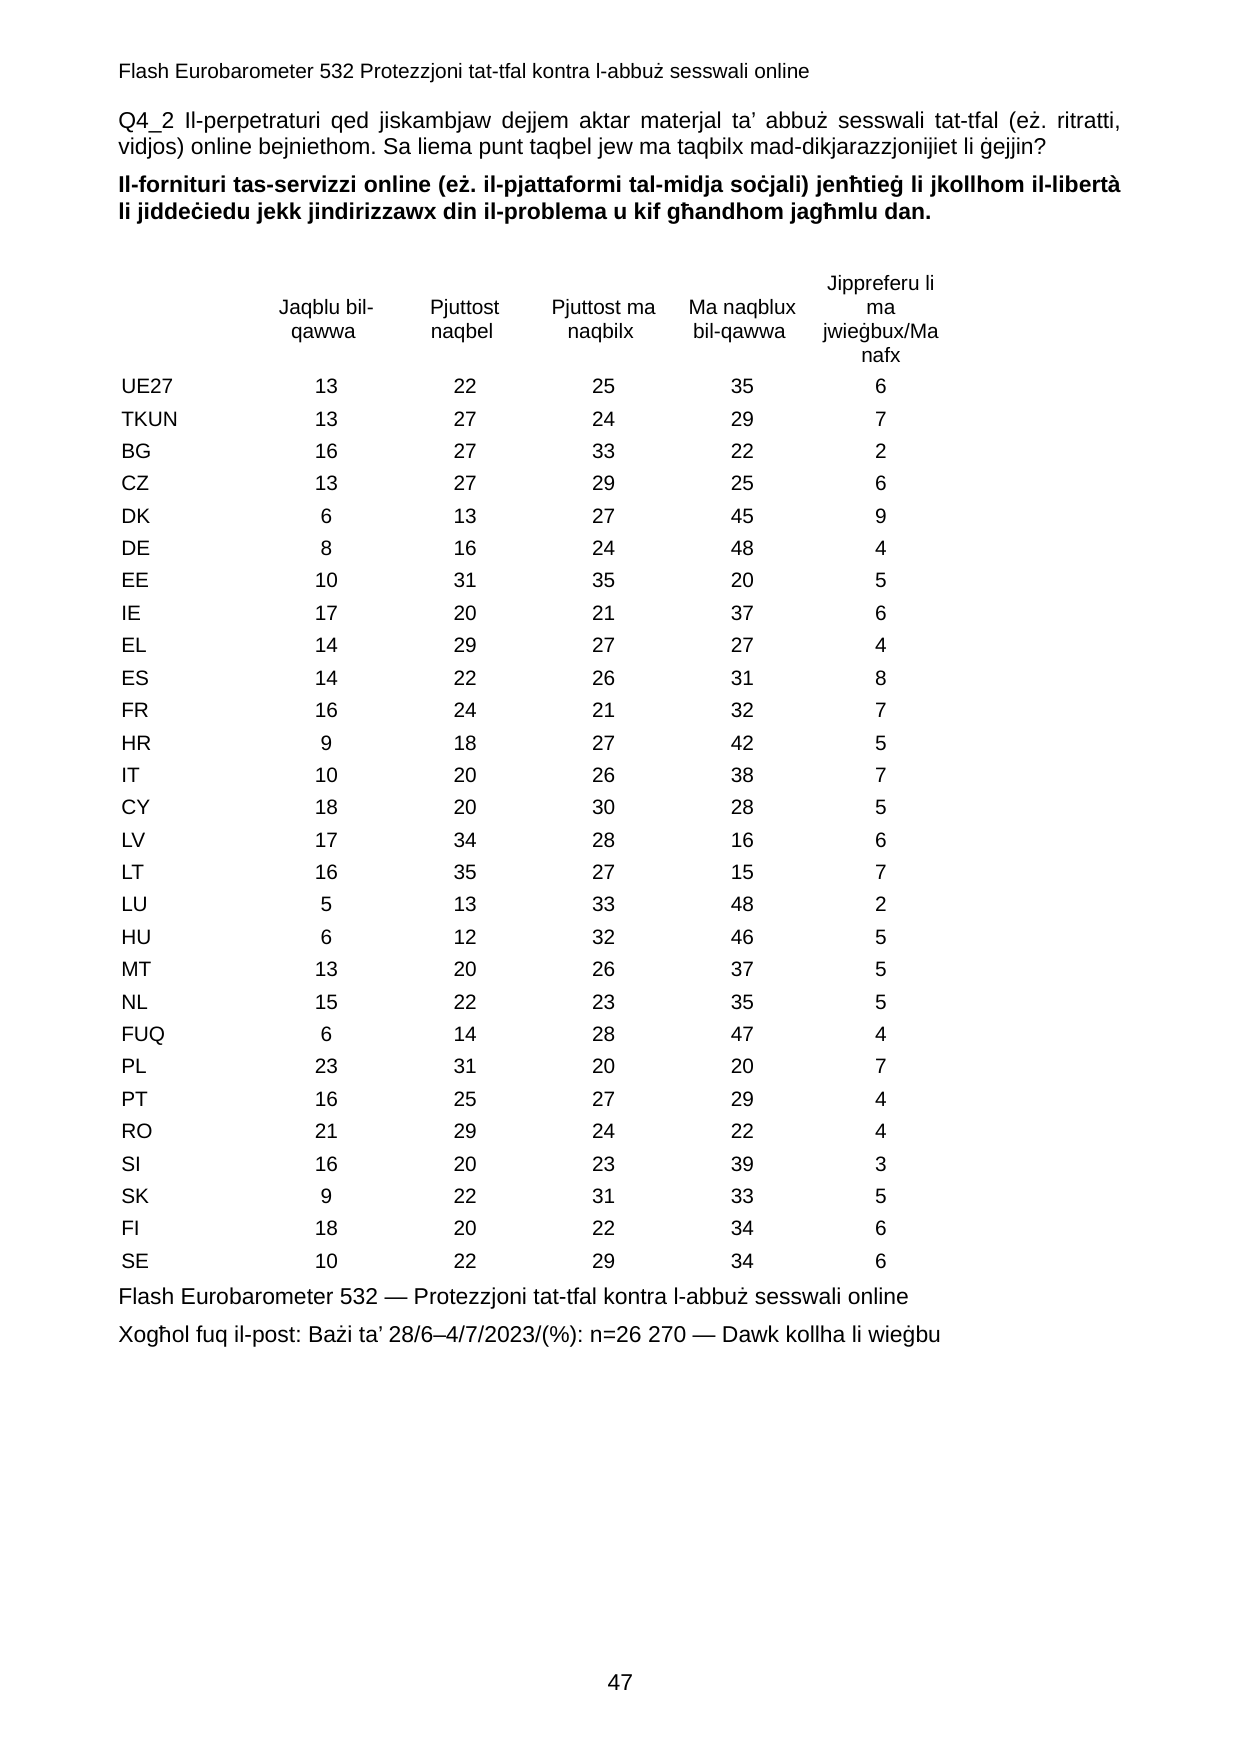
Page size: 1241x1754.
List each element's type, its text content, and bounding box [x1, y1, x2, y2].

table_cell HU [118, 921, 257, 953]
table_cell LU [118, 888, 257, 921]
table_cell 16 [673, 823, 811, 856]
table_cell 24 [534, 532, 673, 564]
table_header Jippreferu li ma jwieġbux/Ma nafx [811, 268, 950, 370]
table_cell 5 [811, 921, 950, 953]
table_cell FUQ [118, 1018, 257, 1050]
table_cell ES [118, 661, 257, 694]
table_cell 20 [395, 759, 534, 791]
table_cell 14 [257, 629, 395, 661]
table_cell DE [118, 532, 257, 564]
table_header Pjuttost ma naqbilx [534, 268, 673, 370]
table_cell 4 [811, 532, 950, 564]
table_cell 18 [257, 1212, 395, 1244]
table_cell MT [118, 953, 257, 985]
table_cell 35 [673, 370, 811, 402]
table_cell 47 [673, 1018, 811, 1050]
table_cell 7 [811, 856, 950, 888]
table_cell 48 [673, 888, 811, 921]
table_cell 22 [673, 1115, 811, 1147]
table_cell 28 [673, 791, 811, 823]
table_cell 6 [811, 1245, 950, 1277]
table_cell 29 [673, 1083, 811, 1115]
table_cell BG [118, 435, 257, 467]
table_cell 6 [811, 823, 950, 856]
table_cell 22 [534, 1212, 673, 1244]
table_cell 5 [811, 1180, 950, 1212]
table_cell 10 [257, 1245, 395, 1277]
table_cell 9 [811, 499, 950, 532]
table_cell 27 [395, 402, 534, 434]
table_cell 22 [395, 370, 534, 402]
table_cell 16 [257, 694, 395, 726]
table_cell NL [118, 985, 257, 1018]
table_cell 35 [534, 564, 673, 597]
table_cell 7 [811, 759, 950, 791]
table_cell 31 [395, 564, 534, 597]
table_cell 29 [395, 1115, 534, 1147]
table_cell 20 [673, 564, 811, 597]
table_cell 34 [673, 1212, 811, 1244]
table_cell 7 [811, 1050, 950, 1082]
table_cell 23 [257, 1050, 395, 1082]
table_cell 6 [257, 921, 395, 953]
table_cell 26 [534, 953, 673, 985]
table_cell LT [118, 856, 257, 888]
table_cell 27 [673, 629, 811, 661]
table_cell 27 [534, 1083, 673, 1115]
table_cell EL [118, 629, 257, 661]
table_cell EE [118, 564, 257, 597]
table_cell 5 [811, 726, 950, 758]
table_cell SI [118, 1147, 257, 1180]
table_cell 34 [395, 823, 534, 856]
table_cell 42 [673, 726, 811, 758]
table_cell 15 [257, 985, 395, 1018]
table_cell 31 [395, 1050, 534, 1082]
table_cell 48 [673, 532, 811, 564]
table_cell 13 [257, 370, 395, 402]
table_cell 24 [395, 694, 534, 726]
table_cell 7 [811, 402, 950, 434]
table_cell 5 [811, 564, 950, 597]
table_cell 6 [811, 1212, 950, 1244]
table_cell 27 [534, 856, 673, 888]
text Il-fornituri tas-servizzi online (eż. il-pjattaformi tal-midja soċjali) jenħtieġ li jkollhom il-libertà li jiddeċiedu jekk jindirizzawx din il-problema u kif għandhom jagħmlu dan. [118, 171, 1122, 224]
table_cell 4 [811, 1115, 950, 1147]
table_cell 26 [534, 759, 673, 791]
table_cell 27 [395, 435, 534, 467]
table_cell 22 [395, 985, 534, 1018]
table_cell 22 [395, 1180, 534, 1212]
table_cell 27 [534, 499, 673, 532]
table_cell 37 [673, 597, 811, 629]
table_cell HR [118, 726, 257, 758]
table_cell 8 [811, 661, 950, 694]
table_cell 35 [673, 985, 811, 1018]
table_cell 6 [811, 597, 950, 629]
text Q4_2 Il-perpetraturi qed jiskambjaw dejjem aktar materjal ta’ abbuż sesswali tat-tfal (eż. ritratti, vidjos) online bejniethom. Sa liema punt taqbel jew ma taqbilx mad-dikjarazzjonijiet li ġejjin? [118, 107, 1122, 159]
table_cell 29 [673, 402, 811, 434]
table_cell 24 [534, 402, 673, 434]
table_cell 29 [395, 629, 534, 661]
table_cell 32 [534, 921, 673, 953]
table_cell 39 [673, 1147, 811, 1180]
table_cell 13 [395, 499, 534, 532]
table_cell 20 [395, 1212, 534, 1244]
table_cell 33 [534, 888, 673, 921]
table_cell 23 [534, 1147, 673, 1180]
table_cell 5 [811, 953, 950, 985]
table_cell 20 [395, 1147, 534, 1180]
table_cell 27 [534, 726, 673, 758]
table_cell 9 [257, 1180, 395, 1212]
table_header Pjuttost naqbel [395, 268, 534, 370]
table_cell 20 [673, 1050, 811, 1082]
table_cell 6 [811, 467, 950, 499]
table_cell SK [118, 1180, 257, 1212]
table_cell 25 [673, 467, 811, 499]
table_cell 33 [673, 1180, 811, 1212]
table_cell 6 [257, 499, 395, 532]
table_cell DK [118, 499, 257, 532]
table_cell 10 [257, 759, 395, 791]
table_cell 21 [534, 597, 673, 629]
text Flash Eurobarometer 532 — Protezzjoni tat-tfal kontra l-abbuż sesswali online [118, 1283, 1122, 1309]
table_cell IT [118, 759, 257, 791]
table_cell 33 [534, 435, 673, 467]
table_cell 20 [395, 597, 534, 629]
table_header [118, 268, 257, 370]
table_cell 5 [811, 985, 950, 1018]
table_cell 25 [395, 1083, 534, 1115]
table_cell 21 [534, 694, 673, 726]
table_cell 12 [395, 921, 534, 953]
table_cell 35 [395, 856, 534, 888]
table_cell 31 [534, 1180, 673, 1212]
table_cell 28 [534, 823, 673, 856]
table_cell 32 [673, 694, 811, 726]
table_cell 31 [673, 661, 811, 694]
table_cell 22 [395, 1245, 534, 1277]
table_cell 13 [257, 953, 395, 985]
table_cell 13 [257, 402, 395, 434]
table_cell 20 [395, 791, 534, 823]
table_cell 16 [257, 1083, 395, 1115]
table_cell 16 [257, 856, 395, 888]
table_cell 16 [257, 435, 395, 467]
table_cell 6 [257, 1018, 395, 1050]
table_cell 17 [257, 597, 395, 629]
table_cell 46 [673, 921, 811, 953]
table_cell 27 [534, 629, 673, 661]
table_cell UE27 [118, 370, 257, 402]
table_cell LV [118, 823, 257, 856]
table_cell 8 [257, 532, 395, 564]
table_cell SE [118, 1245, 257, 1277]
table_cell FI [118, 1212, 257, 1244]
table_cell 24 [534, 1115, 673, 1147]
table_cell 20 [395, 953, 534, 985]
text Xogħol fuq il-post: Bażi ta’ 28/6–4/7/2023/(%): n=26 270 — Dawk kollha li wieġbu [118, 1321, 1122, 1347]
table_cell FR [118, 694, 257, 726]
table_cell IE [118, 597, 257, 629]
table_cell 9 [257, 726, 395, 758]
table_cell 7 [811, 694, 950, 726]
table_cell 22 [395, 661, 534, 694]
table_cell 5 [811, 791, 950, 823]
table_cell 14 [395, 1018, 534, 1050]
table_header Ma naqblux bil-qawwa [673, 268, 811, 370]
table_cell RO [118, 1115, 257, 1147]
table_cell CY [118, 791, 257, 823]
table_cell 15 [673, 856, 811, 888]
table_cell 18 [395, 726, 534, 758]
table_header Jaqblu bil-qawwa [257, 268, 395, 370]
table_cell 10 [257, 564, 395, 597]
table_cell 17 [257, 823, 395, 856]
table_cell 45 [673, 499, 811, 532]
table_cell 29 [534, 467, 673, 499]
table_cell 4 [811, 1018, 950, 1050]
table_cell 34 [673, 1245, 811, 1277]
table_cell 13 [395, 888, 534, 921]
table_cell 22 [673, 435, 811, 467]
table_cell 38 [673, 759, 811, 791]
table_cell 13 [257, 467, 395, 499]
table_cell 27 [395, 467, 534, 499]
table_cell 30 [534, 791, 673, 823]
table_cell 20 [534, 1050, 673, 1082]
table_cell 4 [811, 629, 950, 661]
table_cell 23 [534, 985, 673, 1018]
table_cell 16 [257, 1147, 395, 1180]
table_cell 29 [534, 1245, 673, 1277]
table_cell 2 [811, 888, 950, 921]
table_cell PT [118, 1083, 257, 1115]
table_cell CZ [118, 467, 257, 499]
table_cell 18 [257, 791, 395, 823]
table_cell 28 [534, 1018, 673, 1050]
table_cell TKUN [118, 402, 257, 434]
table_cell 4 [811, 1083, 950, 1115]
table_cell 25 [534, 370, 673, 402]
table_cell 21 [257, 1115, 395, 1147]
table_cell 2 [811, 435, 950, 467]
table_cell 26 [534, 661, 673, 694]
table_cell 14 [257, 661, 395, 694]
table_cell 16 [395, 532, 534, 564]
table_cell 3 [811, 1147, 950, 1180]
table_cell 5 [257, 888, 395, 921]
table_cell PL [118, 1050, 257, 1082]
table_cell 6 [811, 370, 950, 402]
table_cell 37 [673, 953, 811, 985]
